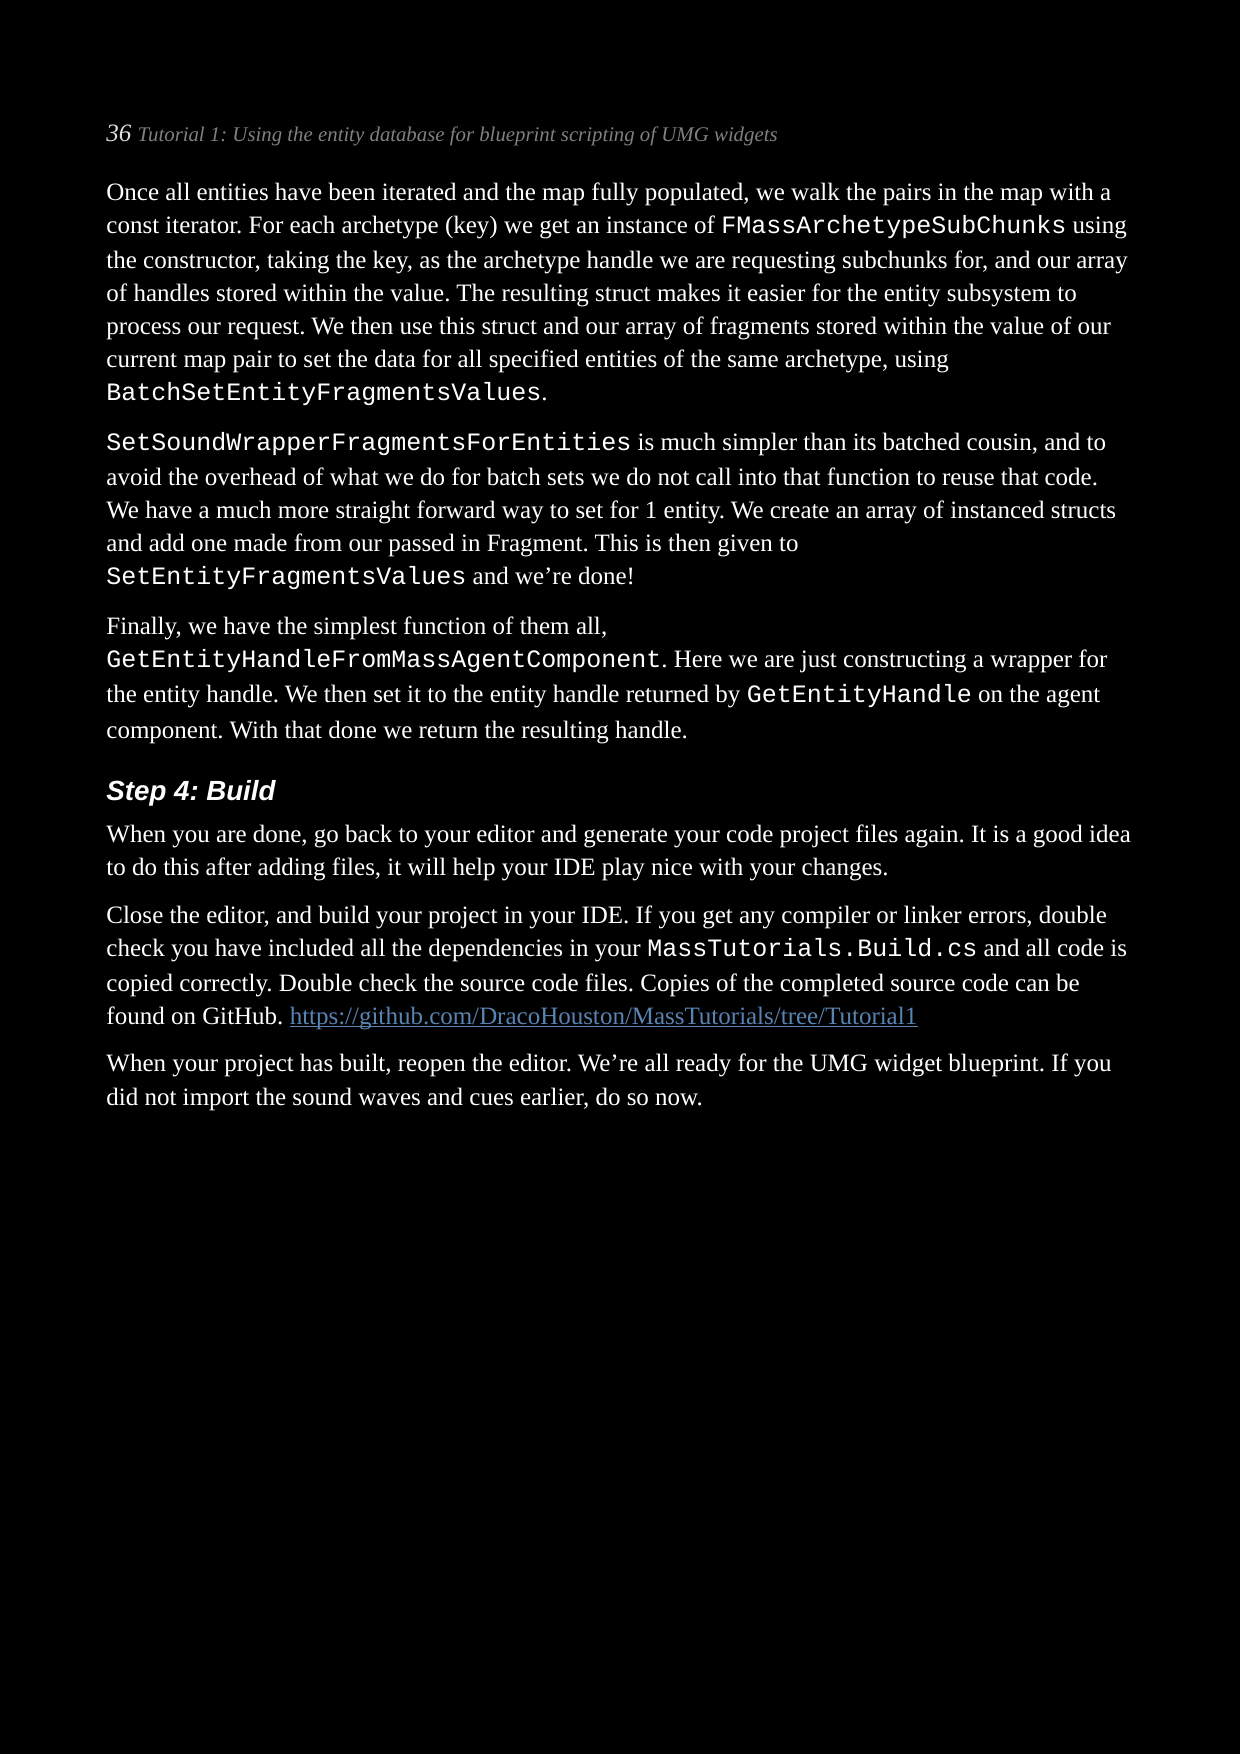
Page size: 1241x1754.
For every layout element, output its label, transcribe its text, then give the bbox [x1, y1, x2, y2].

text Finally, we have the simplest function of them all, GetEntityHandleFromMassAgentComponent. Here we are just constructing a wrapper for the entity handle. We then set it to the entity handle returned by GetEntityHandle on the agent component. With that done we return the resulting handle. [106, 611, 1134, 743]
text Once all entities have been iterated and the map fully populated, we walk the pairs in the map with a const iterator. For each archetype (key) we get an instance of FMassArchetypeSubChunks using the constructor, taking the key, as the archetype handle we are requesting subchunks for, and our array of handles stored within the value. The resulting struct makes it easier for the entity subsystem to process our request. We then use this struct and our array of fragments stored within the value of our current map pair to set the data for all specified entities of the same archetype, using BatchSetEntityFragmentsValues. [106, 177, 1134, 408]
text When you are done, go back to your editor and generate your code project files again. It is a good idea to do this after adding files, it will help your IDE play nice with your changes. [106, 819, 1134, 881]
text When your project has built, reopen the editor. We’re all ready for the UMG widget blueprint. If you did not import the sound waves and cues earlier, do so now. [106, 1048, 1134, 1110]
subtitle Step 4: Build [106, 775, 1134, 807]
text SetSoundWrapperFragmentsForEntities is much simpler than its batched cousin, and to avoid the overhead of what we do for batch sets we do not call into that function to reuse that code. We have a much more straight forward way to set for 1 entity. We create an array of instanced structs and add one made from our passed in Fragment. This is then given to SetEntityFragmentsValues and we’re done! [106, 427, 1134, 592]
text Close the editor, and build your project in your IDE. If you get any compiler or linker errors, double check you have included all the dependencies in your MassTutorials.Build.cs and all code is copied correctly. Double check the source code files. Copies of the completed source code can be found on GitHub. https://github.com/DracoHouston/MassTutorials/tree/Tutorial1 [106, 900, 1134, 1030]
